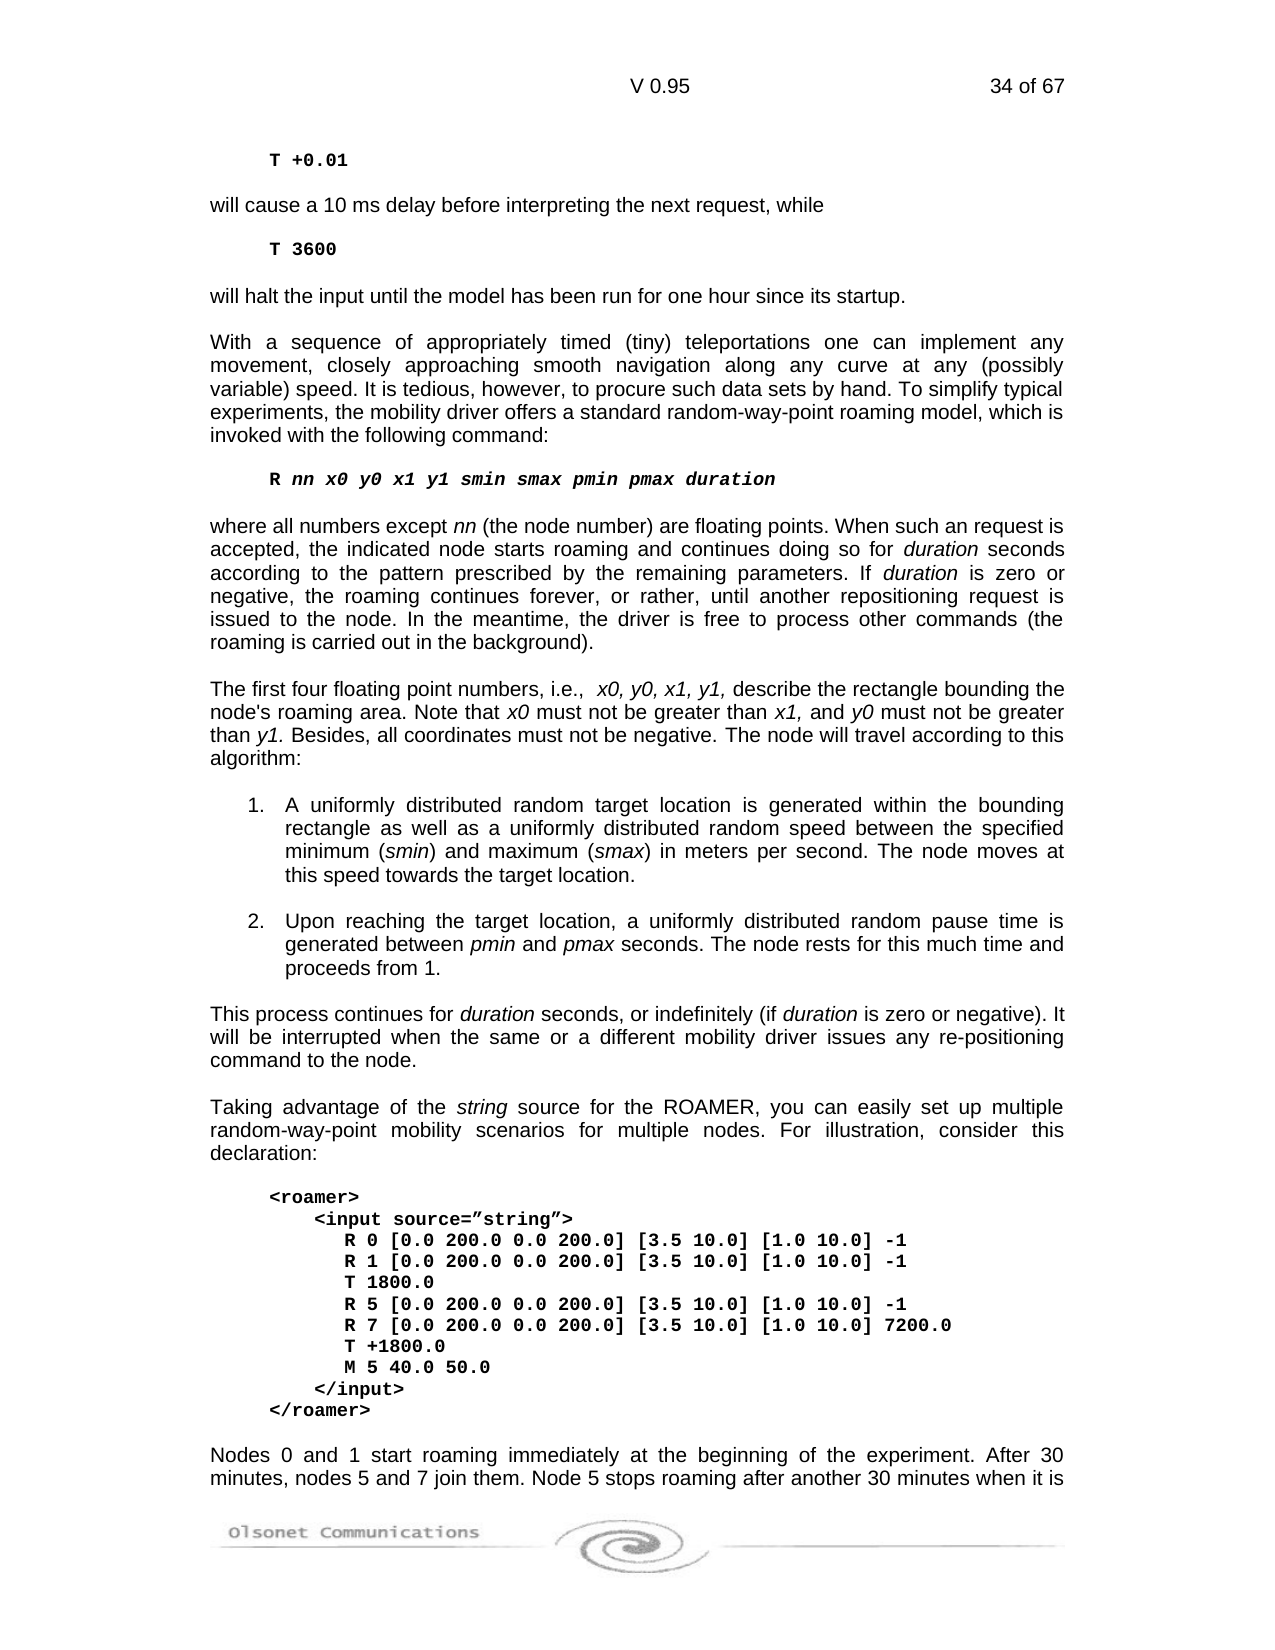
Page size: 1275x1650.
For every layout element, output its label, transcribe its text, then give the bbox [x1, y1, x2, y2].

text T +1800.0 [269, 1337, 1065, 1358]
text The first four floating point numbers, i.e., x0, y0, x1, y1, describe the rectangle bounding the node's roaming area. Note that x0 must not be greater than x1, and y0 must not be greater than y1. Besides, all coordinates must not be negative. The node will travel according to this algorithm: [210, 677, 1065, 770]
text This process continues for duration seconds, or indefinitely (if duration is zero or negative). It will be interrupted when the same or a different mobility driver issues any re-positioning command to the node. [210, 1002, 1065, 1072]
text R 5 [0.0 200.0 0.0 200.0] [3.5 10.0] [1.0 10.0] -1 [269, 1294, 1065, 1316]
text R nn x0 y0 x1 y1 smin smax pmin pmax duration [269, 470, 1065, 491]
text Taking advantage of the string source for the ROAMER, you can easily set up multiple random-way-point mobility scenarios for multiple nodes. For illustration, consider this declaration: [210, 1095, 1065, 1165]
text Nodes 0 and 1 start roaming immediately at the beginning of the experiment. After 30 minutes, nodes 5 and 7 join them. Node 5 stops roaming after another 30 minutes when it is [210, 1443, 1065, 1490]
list A uniformly distributed random target location is generated within the bounding rectangle as well as a uniformly distributed random speed between the specified minimum (smin) and maximum (smax) in meters per second. The node moves at this speed towards the target location. [247, 793, 1065, 886]
list Upon reaching the target location, a uniformly distributed random pause time is generated between pmin and pmax seconds. The node rests for this much time and proceeds from 1. [247, 909, 1065, 979]
text R 0 [0.0 200.0 0.0 200.0] [3.5 10.0] [1.0 10.0] -1 [269, 1231, 1065, 1252]
text With a sequence of appropriately timed (tiny) teleportations one can implement any movement, closely approaching smooth navigation along any curve at any (possibly variable) speed. It is tedious, however, to procure such data sets by hand. To simplify typical experiments, the mobility driver offers a standard random-way-point roaming model, which is invoked with the following command: [210, 331, 1065, 447]
text will cause a 10 ms delay before interpreting the next request, while [210, 193, 1065, 217]
text where all numbers except nn (the node number) are floating points. When such an request is accepted, the indicated node starts roaming and continues doing so for duration seconds according to the pattern prescribed by the remaining parameters. If duration is zero or negative, the roaming continues forever, or rather, until another repositioning request is issued to the node. In the meantime, the driver is free to process other commands (the roaming is carried out in the background). [210, 515, 1065, 654]
text will halt the input until the model has been run for one hour since its startup. [210, 284, 1065, 308]
text T +0.01 [269, 151, 1065, 172]
text </input> [269, 1379, 1065, 1401]
text M 5 40.0 50.0 [269, 1358, 1065, 1379]
text T 1800.0 [269, 1273, 1065, 1294]
text <roamer> [269, 1188, 1065, 1209]
text T 3600 [269, 240, 1065, 261]
picture [210, 1504, 1065, 1596]
text </roamer> [269, 1401, 1065, 1422]
text <input source=”string”> [269, 1209, 1065, 1231]
text R 1 [0.0 200.0 0.0 200.0] [3.5 10.0] [1.0 10.0] -1 [269, 1252, 1065, 1273]
text R 7 [0.0 200.0 0.0 200.0] [3.5 10.0] [1.0 10.0] 7200.0 [269, 1316, 1065, 1337]
